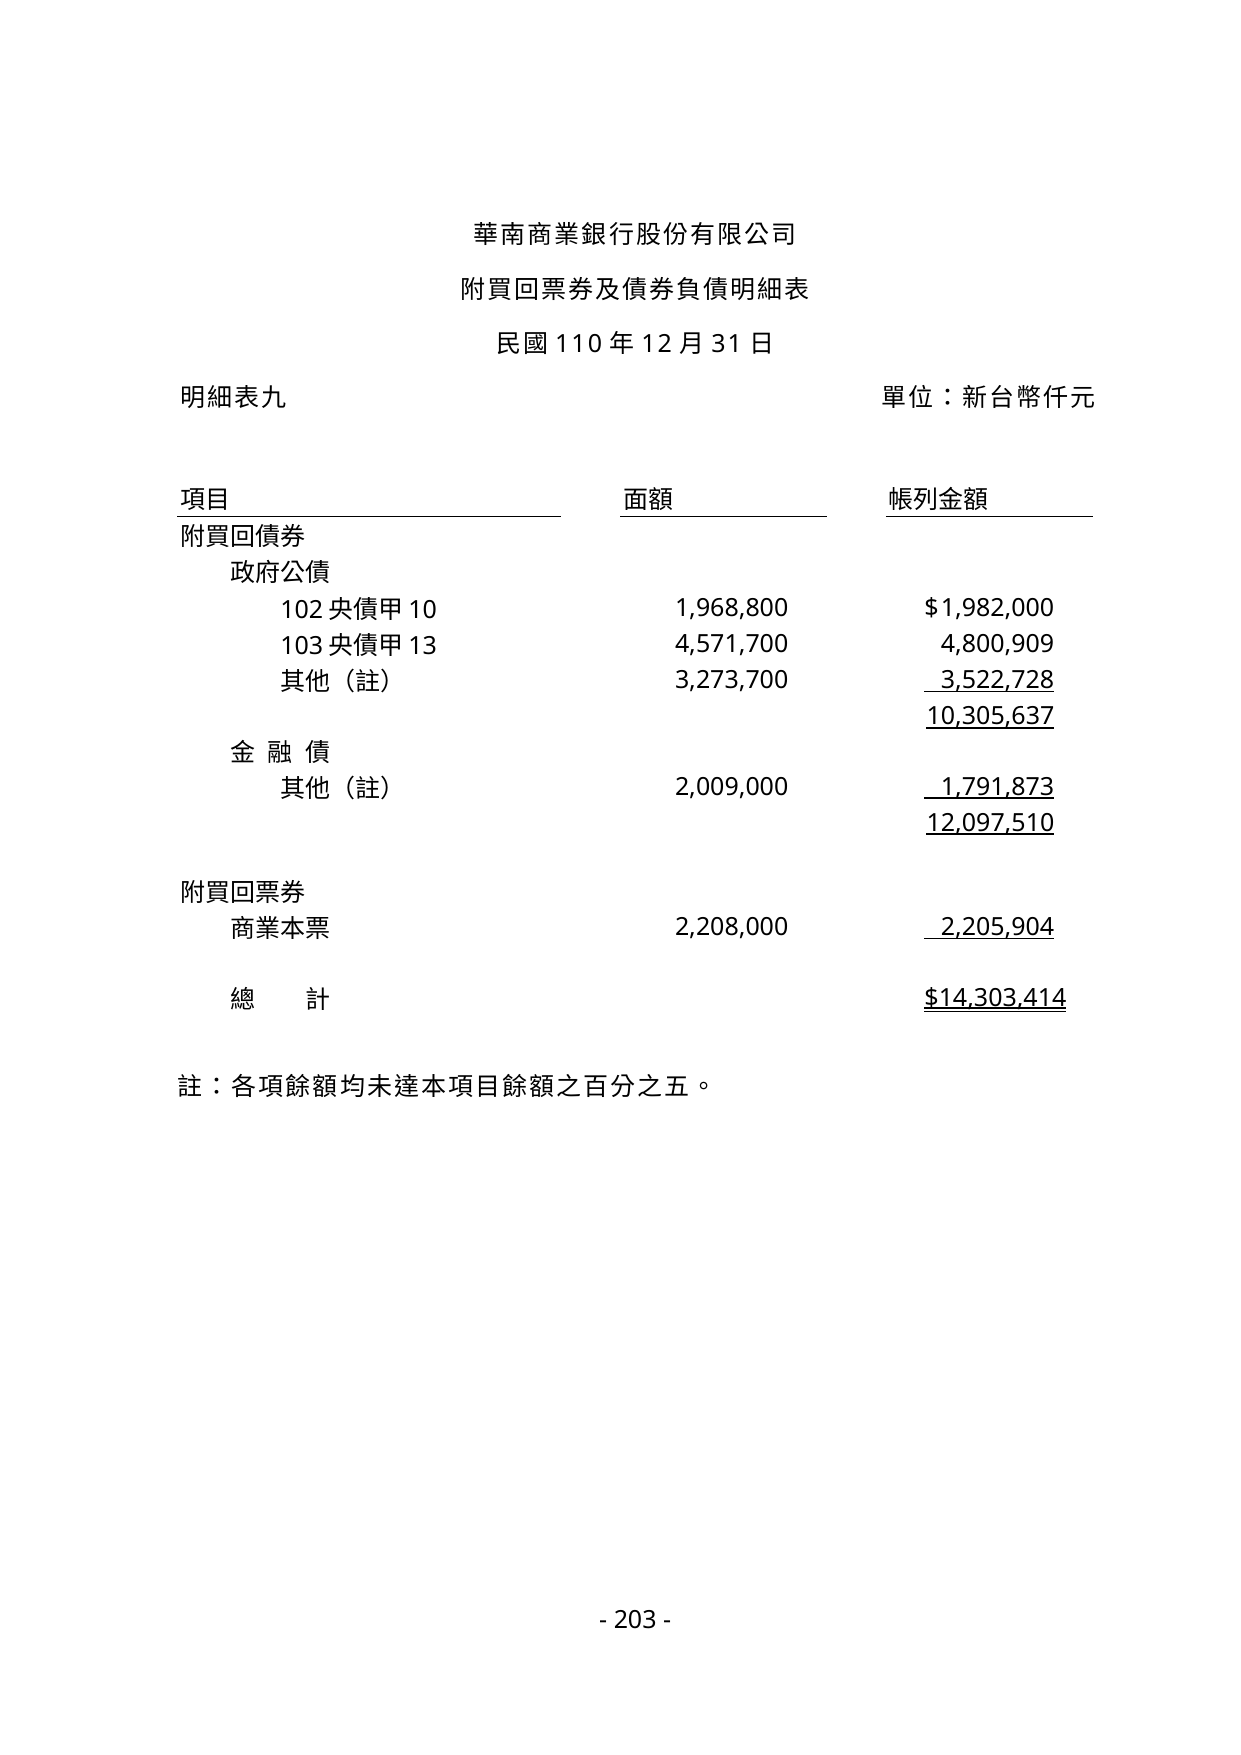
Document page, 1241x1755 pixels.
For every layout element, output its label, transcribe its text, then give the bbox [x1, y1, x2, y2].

table_cell [886, 732, 1093, 768]
table_cell [620, 698, 827, 732]
table_cell 其他（註） [177, 768, 561, 804]
table_header [561, 479, 620, 516]
table_cell 附買回票券 [177, 873, 561, 909]
table_cell 1,791,873 [886, 768, 1093, 804]
table_cell [561, 698, 620, 732]
table_cell 總 計 [177, 979, 561, 1015]
table_cell [177, 945, 561, 979]
table_cell [827, 662, 886, 698]
table_cell [561, 662, 620, 698]
table_cell [827, 909, 886, 945]
table_cell [827, 732, 886, 768]
table_cell [827, 839, 886, 873]
table_cell [827, 589, 886, 625]
table_cell 102央債甲10 [177, 589, 561, 625]
table_cell [620, 979, 827, 1015]
table_cell 1,968,800 [620, 589, 827, 625]
table_header 項目 [177, 479, 561, 516]
table_cell 商業本票 [177, 909, 561, 945]
table_header 單位：新台幣仟元 [638, 378, 1099, 428]
table_cell [561, 909, 620, 945]
table_cell 金 融 債 [177, 732, 561, 768]
table_cell 2,205,904 [886, 909, 1093, 945]
table_cell [620, 517, 827, 553]
table_cell [886, 553, 1093, 589]
table_cell [561, 768, 620, 804]
table_cell 政府公債 [177, 553, 561, 589]
table_cell [886, 945, 1093, 979]
table_header [827, 479, 886, 516]
table_cell [886, 839, 1093, 873]
table_cell 3,273,700 [620, 662, 827, 698]
text 註：各項餘額均未達本項目餘額之百分之五。 [177, 1066, 1093, 1103]
table_cell [561, 839, 620, 873]
table_cell 2,208,000 [620, 909, 827, 945]
table_cell [561, 873, 620, 909]
table_cell [620, 553, 827, 589]
text 華南商業銀行股份有限公司 [177, 215, 1093, 251]
table_header 帳列金額 [886, 479, 1093, 516]
table_cell 103央債甲13 [177, 625, 561, 662]
text 附買回票券及債券負債明細表 [177, 269, 1093, 305]
table_cell [561, 516, 620, 553]
table_cell [177, 698, 561, 732]
text 民國110年12月31日 [177, 323, 1093, 360]
table_cell [177, 805, 561, 838]
table_cell [827, 698, 886, 732]
table_cell [620, 873, 827, 909]
table_cell $ 14,303,414 [886, 979, 1093, 1015]
table_cell 10,305,637 [886, 698, 1093, 732]
table_cell 12,097,510 [886, 805, 1093, 838]
table_cell 4,571,700 [620, 625, 827, 662]
table_cell [561, 553, 620, 589]
table_cell [827, 979, 886, 1015]
table_cell [620, 805, 827, 838]
table_header 明細表九 [177, 378, 638, 428]
table_cell 4,800,909 [886, 625, 1093, 662]
table_cell [620, 945, 827, 979]
table_cell 3,522,728 [886, 662, 1093, 698]
table_cell [827, 768, 886, 804]
table_cell [177, 839, 561, 873]
table_cell [827, 625, 886, 662]
table_cell [561, 979, 620, 1015]
table_cell [561, 732, 620, 768]
table_header 面額 [620, 479, 827, 516]
table_cell [827, 805, 886, 838]
table_cell [561, 625, 620, 662]
table_cell [886, 873, 1093, 909]
table_cell $ 1,982,000 [886, 589, 1093, 625]
table_cell [886, 517, 1093, 553]
table_cell [827, 873, 886, 909]
table_cell [620, 732, 827, 768]
table_cell [827, 945, 886, 979]
table_cell [827, 553, 886, 589]
table_cell 其他（註） [177, 662, 561, 698]
table_cell [561, 589, 620, 625]
table_cell [561, 945, 620, 979]
table_cell 2,009,000 [620, 768, 827, 804]
table_cell [827, 516, 886, 553]
table_cell [561, 805, 620, 838]
table_cell [620, 839, 827, 873]
table_cell 附買回債券 [177, 517, 561, 553]
